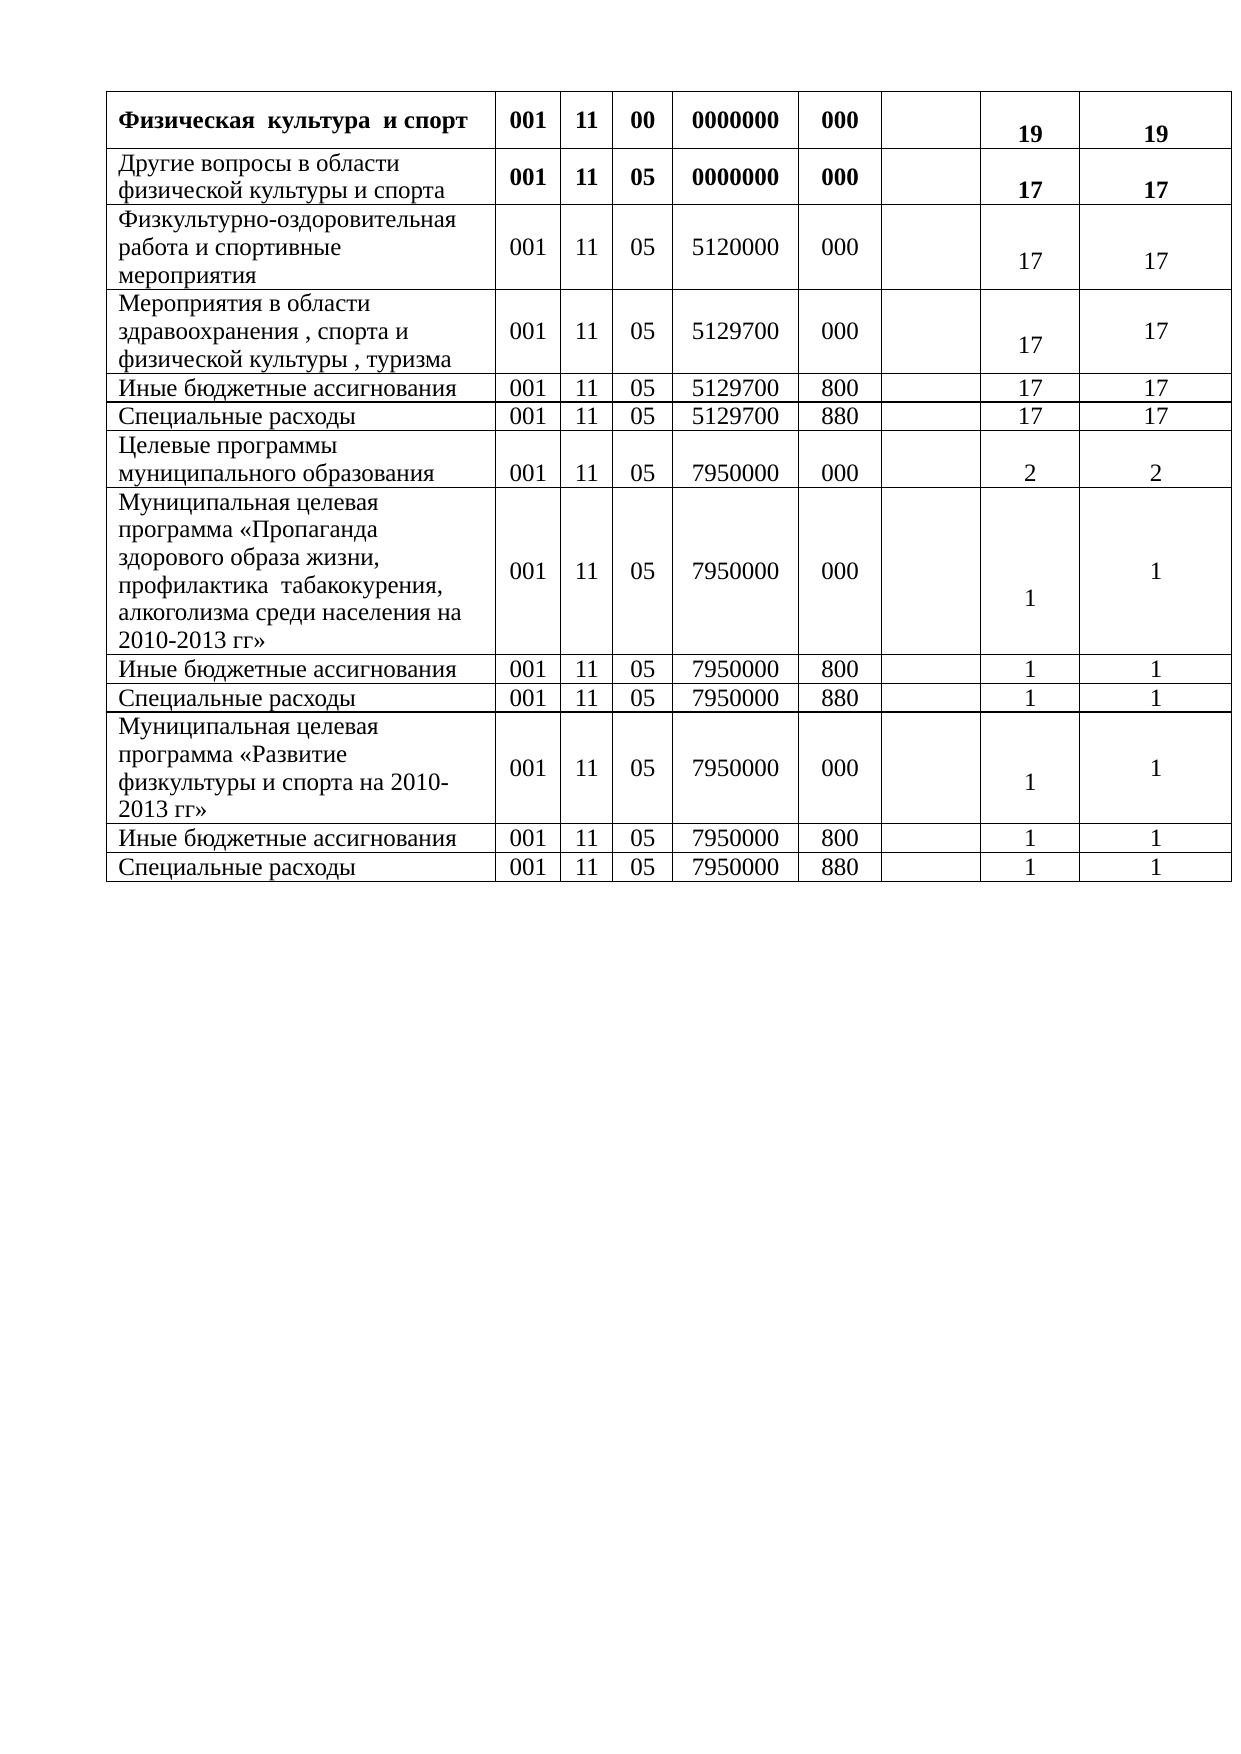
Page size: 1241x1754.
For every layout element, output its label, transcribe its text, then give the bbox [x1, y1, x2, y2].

table_cell 11 [561, 205, 612, 288]
table_cell 1 [981, 824, 1079, 852]
table_cell 2 [981, 431, 1079, 487]
table_cell 1 [1080, 713, 1231, 823]
table_cell [882, 403, 980, 430]
table_cell 001 [496, 290, 560, 373]
table_cell 05 [613, 655, 672, 683]
table_cell [882, 205, 980, 288]
table_cell 001 [496, 205, 560, 288]
table_cell 800 [799, 374, 881, 401]
table_cell 1 [1080, 853, 1231, 881]
table_cell 880 [799, 684, 881, 711]
table_cell 11 [561, 824, 612, 852]
table_cell Специальные расходы [107, 853, 495, 881]
table_cell 11 [561, 713, 612, 823]
table_cell 1 [981, 488, 1079, 654]
table_cell Другие вопросы в области физической культуры и спорта [107, 149, 495, 204]
table_cell 2 [1080, 431, 1231, 487]
table_cell 001 [496, 824, 560, 852]
table_cell 000 [799, 713, 881, 823]
table_cell 17 [981, 290, 1079, 373]
table_cell Специальные расходы [107, 684, 495, 711]
table_cell Целевые программы муниципального образования [107, 431, 495, 487]
table_cell 0000000 [673, 149, 798, 204]
table_cell 05 [613, 713, 672, 823]
table_cell 11 [561, 290, 612, 373]
table_cell 11 [561, 488, 612, 654]
table_cell 000 [799, 431, 881, 487]
table_cell 17 [1080, 205, 1231, 288]
table_cell 11 [561, 853, 612, 881]
table_cell 001 [496, 853, 560, 881]
table_cell 17 [981, 374, 1079, 401]
table_cell Физкультурно-оздоровительная работа и спортивные мероприятия [107, 205, 495, 288]
table_cell 05 [613, 374, 672, 401]
table_cell Физическая культура и спорт [107, 92, 495, 148]
table_cell 05 [613, 488, 672, 654]
table_cell 001 [496, 684, 560, 711]
table_cell 880 [799, 853, 881, 881]
table_cell 001 [496, 431, 560, 487]
table_cell 7950000 [673, 824, 798, 852]
table_cell 000 [799, 488, 881, 654]
table_cell 1 [1080, 684, 1231, 711]
table_cell Иные бюджетные ассигнования [107, 374, 495, 401]
table_cell 05 [613, 431, 672, 487]
table_cell 5120000 [673, 205, 798, 288]
table_cell 000 [799, 205, 881, 288]
table_cell 19 [981, 92, 1079, 148]
table_cell 5129700 [673, 374, 798, 401]
table_cell [882, 853, 980, 881]
table_cell 05 [613, 853, 672, 881]
table_cell [882, 684, 980, 711]
table_cell 11 [561, 92, 612, 148]
table_cell 5129700 [673, 403, 798, 430]
table_cell 880 [799, 403, 881, 430]
table_cell 1 [981, 655, 1079, 683]
table_cell 001 [496, 149, 560, 204]
table_cell 1 [981, 684, 1079, 711]
table_cell 17 [981, 149, 1079, 204]
table_cell 5129700 [673, 290, 798, 373]
table_cell 7950000 [673, 488, 798, 654]
table_cell 001 [496, 655, 560, 683]
table_cell 7950000 [673, 431, 798, 487]
table_cell 05 [613, 684, 672, 711]
table_cell 05 [613, 290, 672, 373]
table_cell 001 [496, 403, 560, 430]
table_cell 800 [799, 655, 881, 683]
table_cell Муниципальная целевая программа «Пропаганда здорового образа жизни, профилактика табакокурения, алкоголизма среди населения на 2010-2013 гг» [107, 488, 495, 654]
table_cell 7950000 [673, 853, 798, 881]
table_cell [882, 431, 980, 487]
table_cell 11 [561, 684, 612, 711]
table_cell 05 [613, 149, 672, 204]
table_cell 05 [613, 205, 672, 288]
table_cell Иные бюджетные ассигнования [107, 655, 495, 683]
table_cell [882, 374, 980, 401]
table_cell [882, 713, 980, 823]
table_cell 0000000 [673, 92, 798, 148]
table_cell 000 [799, 92, 881, 148]
table_cell Муниципальная целевая программа «Развитие физкультуры и спорта на 2010-2013 гг» [107, 713, 495, 823]
table_cell [882, 149, 980, 204]
table_cell [882, 92, 980, 148]
table_cell 11 [561, 403, 612, 430]
table_cell 1 [981, 853, 1079, 881]
table_cell [882, 488, 980, 654]
table_cell 19 [1080, 92, 1231, 148]
table_cell 17 [1080, 149, 1231, 204]
table_cell 1 [981, 713, 1079, 823]
table_cell [882, 655, 980, 683]
table_cell 11 [561, 655, 612, 683]
table_cell 001 [496, 92, 560, 148]
table_cell 17 [1080, 403, 1231, 430]
table_cell Специальные расходы [107, 403, 495, 430]
table_cell 000 [799, 149, 881, 204]
table_cell 17 [1080, 290, 1231, 373]
table_cell 00 [613, 92, 672, 148]
table_cell 11 [561, 149, 612, 204]
table_cell 17 [981, 205, 1079, 288]
table_cell 1 [1080, 824, 1231, 852]
table_cell 11 [561, 431, 612, 487]
table_cell Мероприятия в области здравоохранения , спорта и физической культуры , туризма [107, 290, 495, 373]
table_cell 05 [613, 824, 672, 852]
table_cell 7950000 [673, 713, 798, 823]
table_cell 1 [1080, 655, 1231, 683]
table_cell 7950000 [673, 684, 798, 711]
table_cell 001 [496, 374, 560, 401]
table_cell 000 [799, 290, 881, 373]
table_cell [882, 290, 980, 373]
table_cell 7950000 [673, 655, 798, 683]
table_cell [882, 824, 980, 852]
table_cell 001 [496, 713, 560, 823]
table_cell 05 [613, 403, 672, 430]
table_cell 001 [496, 488, 560, 654]
table_cell 17 [1080, 374, 1231, 401]
table_cell 11 [561, 374, 612, 401]
table_cell Иные бюджетные ассигнования [107, 824, 495, 852]
table_cell 800 [799, 824, 881, 852]
table_cell 17 [981, 403, 1079, 430]
table_cell 1 [1080, 488, 1231, 654]
